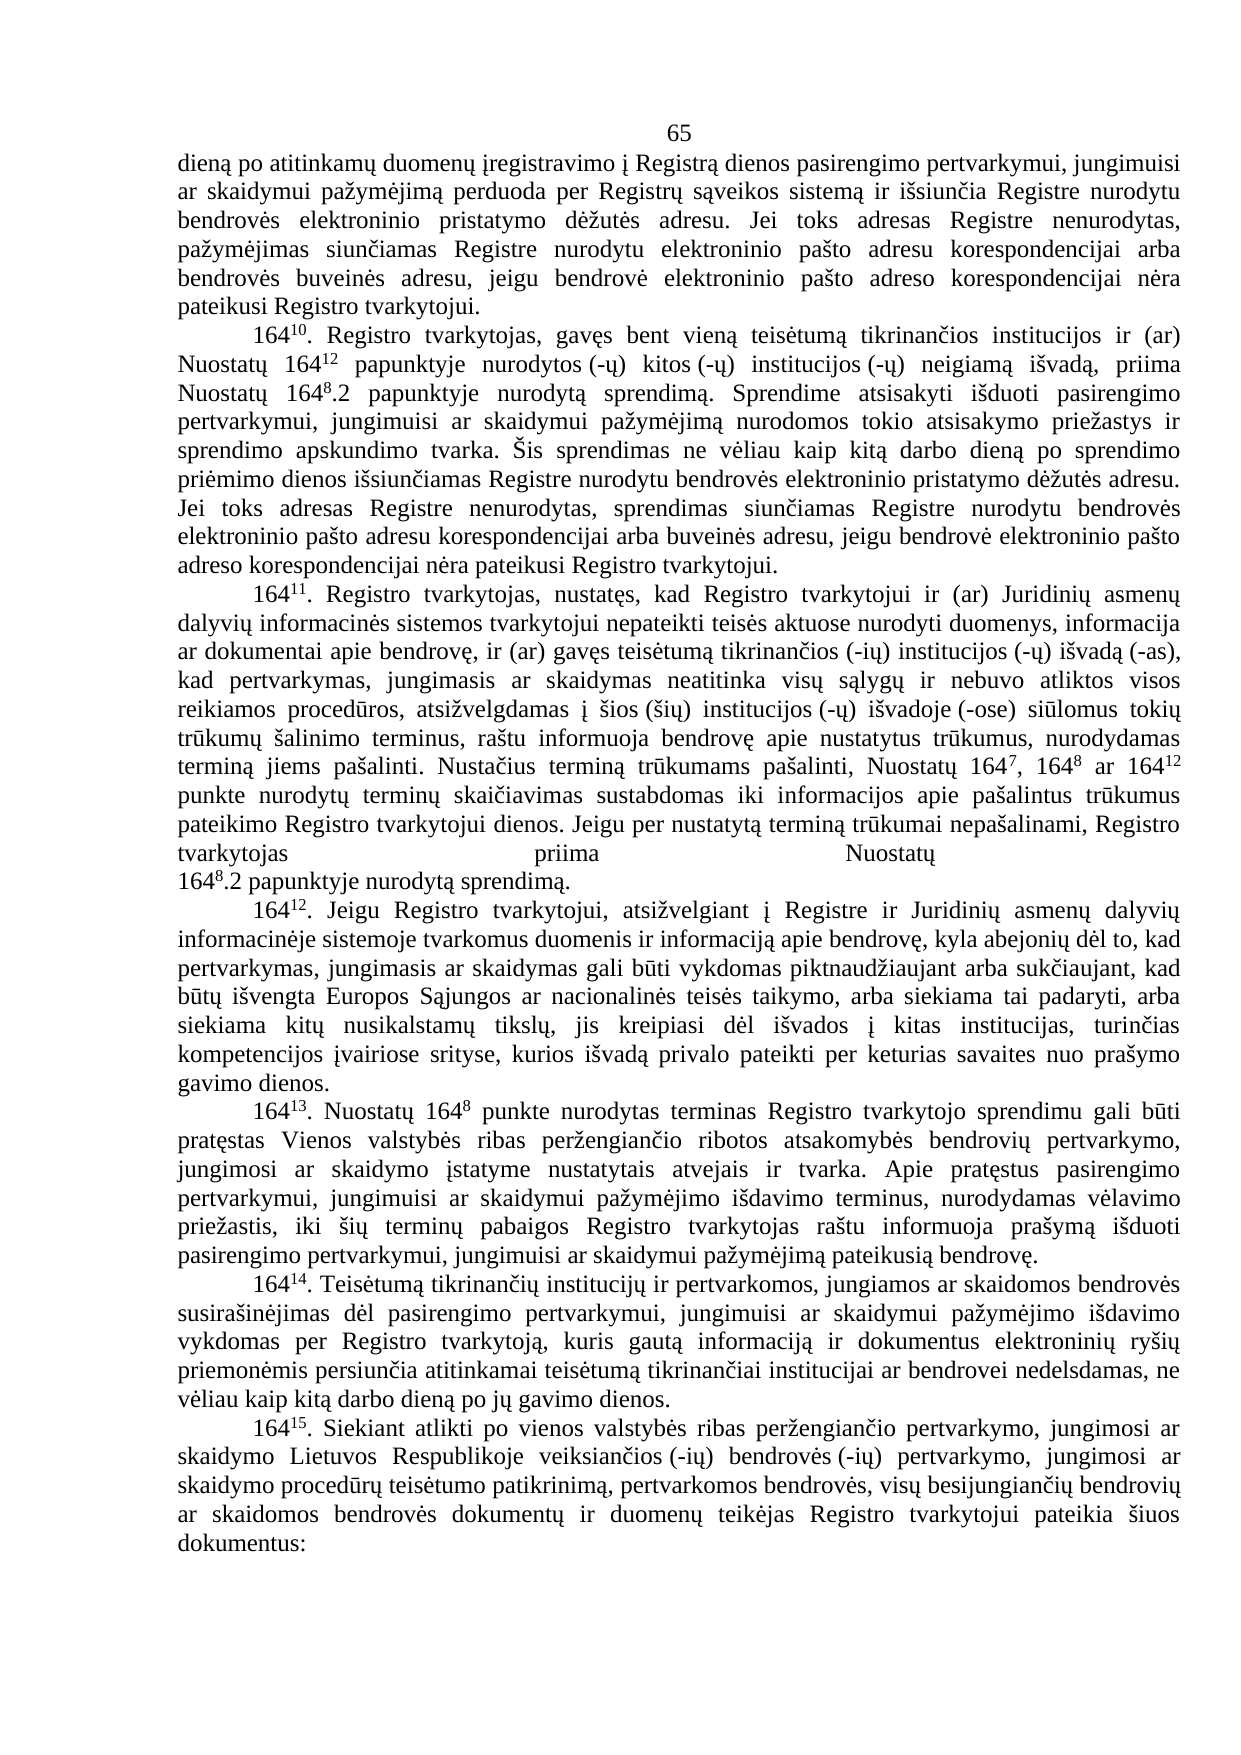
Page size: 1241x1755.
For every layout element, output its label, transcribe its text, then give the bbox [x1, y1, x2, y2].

text 16410. Registro tvarkytojas, gavęs bent vieną teisėtumą tikrinančios institucijos ir (ar) Nuostatų 16412 papunktyje nurodytos (-ų) kitos (-ų) institucijos (-ų) neigiamą išvadą, priima Nuostatų 1648.2 papunktyje nurodytą sprendimą. Sprendime atsisakyti išduoti pasirengimo pertvarkymui, jungimuisi ar skaidymui pažymėjimą nurodomos tokio atsisakymo priežastys ir sprendimo apskundimo tvarka. Šis sprendimas ne vėliau kaip kitą darbo dieną po sprendimo priėmimo dienos išsiunčiamas Registre nurodytu bendrovės elektroninio pristatymo dėžutės adresu. Jei toks adresas Registre nenurodytas, sprendimas siunčiamas Registre nurodytu bendrovės elektroninio pašto adresu korespondencijai arba buveinės adresu, jeigu bendrovė elektroninio pašto adreso korespondencijai nėra pateikusi Registro tvarkytojui. [177, 320, 1181, 579]
text 16413. Nuostatų 1648 punkte nurodytas terminas Registro tvarkytojo sprendimu gali būti pratęstas Vienos valstybės ribas peržengiančio ribotos atsakomybės bendrovių pertvarkymo, jungimosi ar skaidymo įstatyme nustatytais atvejais ir tvarka. Apie pratęstus pasirengimo pertvarkymui, jungimuisi ar skaidymui pažymėjimo išdavimo terminus, nurodydamas vėlavimo priežastis, iki šių terminų pabaigos Registro tvarkytojas raštu informuoja prašymą išduoti pasirengimo pertvarkymui, jungimuisi ar skaidymui pažymėjimą pateikusią bendrovę. [177, 1096, 1181, 1269]
text 16411. Registro tvarkytojas, nustatęs, kad Registro tvarkytojui ir (ar) Juridinių asmenų dalyvių informacinės sistemos tvarkytojui nepateikti teisės aktuose nurodyti duomenys, informacija ar dokumentai apie bendrovę, ir (ar) gavęs teisėtumą tikrinančios (-ių) institucijos (-ų) išvadą (-as), kad pertvarkymas, jungimasis ar skaidymas neatitinka visų sąlygų ir nebuvo atliktos visos reikiamos procedūros, atsižvelgdamas į šios (šių) institucijos (-ų) išvadoje (-ose) siūlomus tokių trūkumų šalinimo terminus, raštu informuoja bendrovę apie nustatytus trūkumus, nurodydamas terminą jiems pašalinti. Nustačius terminą trūkumams pašalinti, Nuostatų 1647, 1648 ar 16412 punkte nurodytų terminų skaičiavimas sustabdomas iki informacijos apie pašalintus trūkumus pateikimo Registro tvarkytojui dienos. Jeigu per nustatytą terminą trūkumai nepašalinami, Registro tvarkytojas priima Nuostatų 1648.2 papunktyje nurodytą sprendimą. [177, 579, 1181, 895]
text dieną po atitinkamų duomenų įregistravimo į Registrą dienos pasirengimo pertvarkymui, jungimuisi ar skaidymui pažymėjimą perduoda per Registrų sąveikos sistemą ir išsiunčia Registre nurodytu bendrovės elektroninio pristatymo dėžutės adresu. Jei toks adresas Registre nenurodytas, pažymėjimas siunčiamas Registre nurodytu elektroninio pašto adresu korespondencijai arba bendrovės buveinės adresu, jeigu bendrovė elektroninio pašto adreso korespondencijai nėra pateikusi Registro tvarkytojui. [177, 148, 1181, 320]
text 16412. Jeigu Registro tvarkytojui, atsižvelgiant į Registre ir Juridinių asmenų dalyvių informacinėje sistemoje tvarkomus duomenis ir informaciją apie bendrovę, kyla abejonių dėl to, kad pertvarkymas, jungimasis ar skaidymas gali būti vykdomas piktnaudžiaujant arba sukčiaujant, kad būtų išvengta Europos Sąjungos ar nacionalinės teisės taikymo, arba siekiama tai padaryti, arba siekiama kitų nusikalstamų tikslų, jis kreipiasi dėl išvados į kitas institucijas, turinčias kompetencijos įvairiose srityse, kurios išvadą privalo pateikti per keturias savaites nuo prašymo gavimo dienos. [177, 895, 1181, 1096]
text 16414. Teisėtumą tikrinančių institucijų ir pertvarkomos, jungiamos ar skaidomos bendrovės susirašinėjimas dėl pasirengimo pertvarkymui, jungimuisi ar skaidymui pažymėjimo išdavimo vykdomas per Registro tvarkytoją, kuris gautą informaciją ir dokumentus elektroninių ryšių priemonėmis persiunčia atitinkamai teisėtumą tikrinančiai institucijai ar bendrovei nedelsdamas, ne vėliau kaip kitą darbo dieną po jų gavimo dienos. [177, 1269, 1181, 1413]
text 16415. Siekiant atlikti po vienos valstybės ribas peržengiančio pertvarkymo, jungimosi ar skaidymo Lietuvos Respublikoje veiksiančios (-ių) bendrovės (-ių) pertvarkymo, jungimosi ar skaidymo procedūrų teisėtumo patikrinimą, pertvarkomos bendrovės, visų besijungiančių bendrovių ar skaidomos bendrovės dokumentų ir duomenų teikėjas Registro tvarkytojui pateikia šiuos dokumentus: [177, 1413, 1181, 1556]
